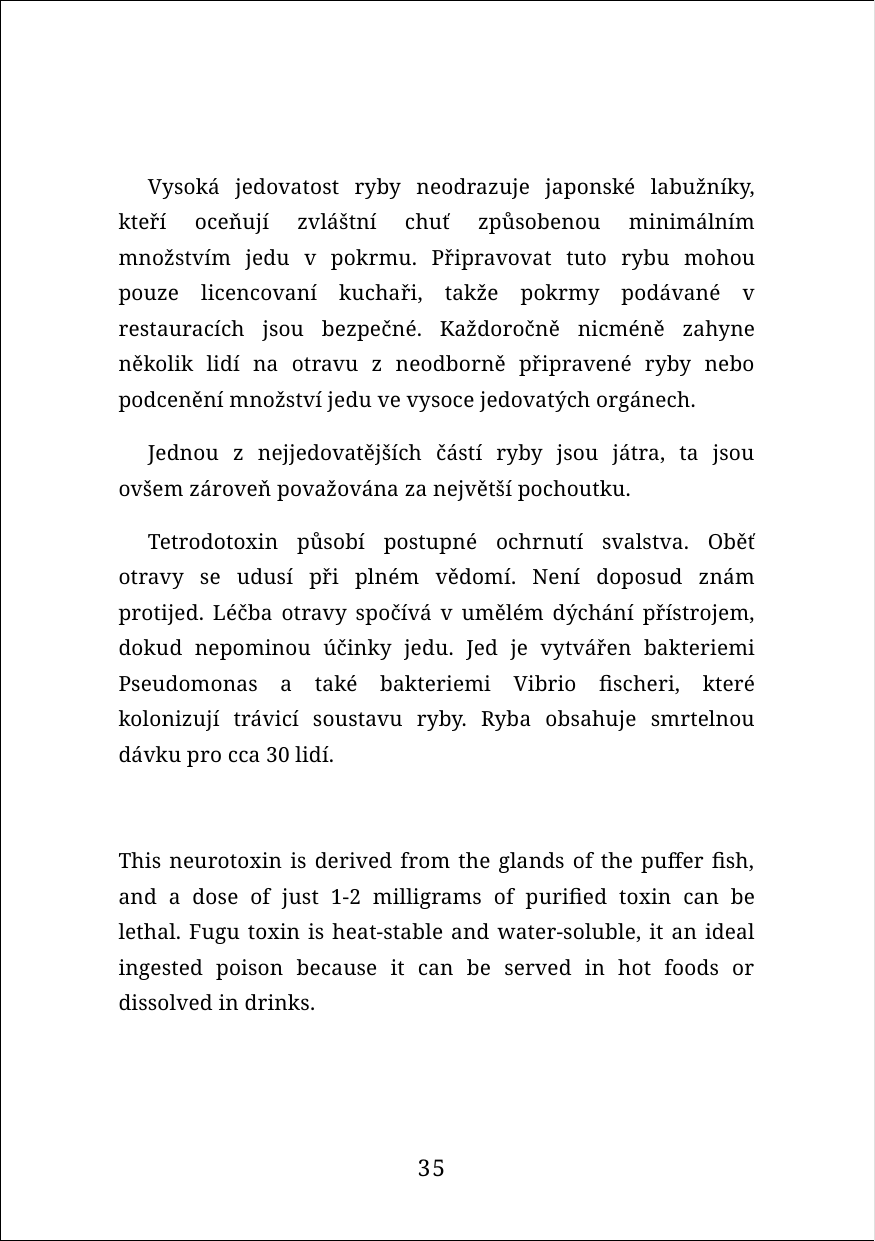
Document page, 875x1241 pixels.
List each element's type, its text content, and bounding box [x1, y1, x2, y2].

text Jednou z nejjedovatějších částí ryby jsou játra, ta jsou ovšem zároveň považována za největší pochoutku. [118, 438, 756, 502]
text Tetrodotoxin působí postupné ochrnutí svalstva. Oběť otravy se udusí při plném vědomí. Není doposud znám protijed. Léčba otravy spočívá v umělém dýchání přístrojem, dokud nepominou účinky jedu. Jed je vytvářen bakteriemi Pseudomonas a také bakteriemi Vibrio fischeri, které kolonizují trávicí soustavu ryby. Ryba obsahuje smrtelnou dávku pro cca 30 lidí. [118, 527, 756, 768]
text This neurotoxin is derived from the glands of the puffer fish, and a dose of just 1-2 milligrams of purified toxin can be lethal. Fugu toxin is heat-stable and water-soluble, it an ideal ingested poison because it can be served in hot foods or dissolved in drinks. [118, 846, 756, 1017]
text Vysoká jedovatost ryby neodrazuje japonské labužníky, kteří oceňují zvláštní chuť způsobenou minimálním množstvím jedu v pokrmu. Připravovat tuto rybu mohou pouze licencovaní kuchaři, takže pokrmy podávané v restauracích jsou bezpečné. Každoročně nicméně zahyne několik lidí na otravu z neodborně připravené ryby nebo podcenění množství jedu ve vysoce jedovatých orgánech. [118, 172, 756, 413]
